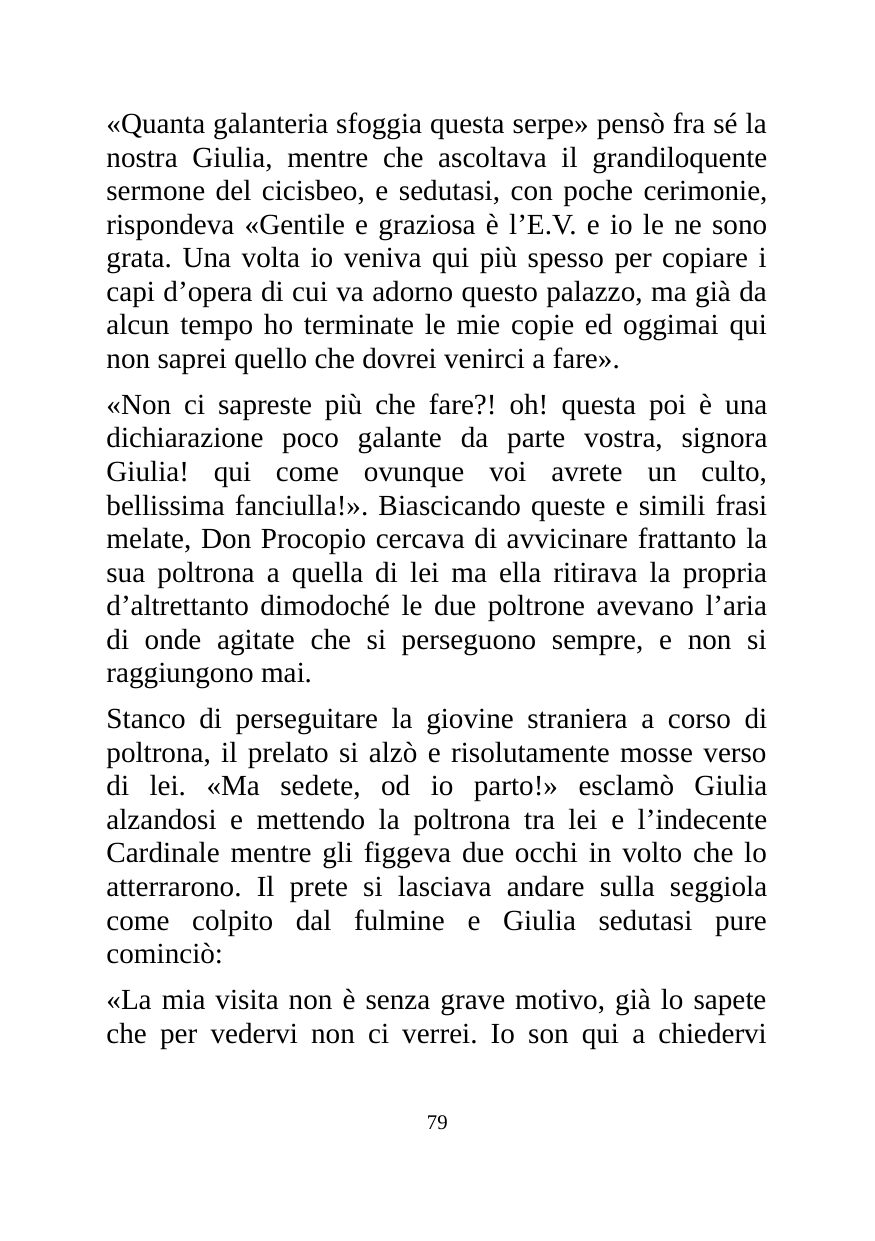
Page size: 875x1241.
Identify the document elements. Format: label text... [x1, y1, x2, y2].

text «Non ci sapreste più che fare?! oh! questa poi è una dichiarazione poco galante da parte vostra, signora Giulia! qui come ovunque voi avrete un culto, bellissima fanciulla!». Biascicando queste e simili frasi melate, Don Procopio cercava di avvicinare frattanto la sua poltrona a quella di lei ma ella ritirava la propria d’altrettanto dimodoché le due poltrone avevano l’aria di onde agitate che si perseguono sempre, e non si raggiungono mai. [106, 387, 768, 689]
text «La mia visita non è senza grave motivo, già lo sapete che per vedervi non ci verrei. Io son qui a chiedervi [106, 982, 768, 1049]
text «Quanta galanteria sfoggia questa serpe» pensò fra sé la nostra Giulia, mentre che ascoltava il grandiloquente sermone del cicisbeo, e sedutasi, con poche cerimonie, rispondeva «Gentile e graziosa è l’E.V. e io le ne sono grata. Una volta io veniva qui più spesso per copiare i capi d’opera di cui va adorno questo palazzo, ma già da alcun tempo ho terminate le mie copie ed oggimai qui non saprei quello che dovrei venirci a fare». [106, 106, 768, 374]
text Stanco di perseguitare la giovine straniera a corso di poltrona, il prelato si alzò e risolutamente mosse verso di lei. «Ma sedete, od io parto!» esclamò Giulia alzandosi e mettendo la poltrona tra lei e l’indecente Cardinale mentre gli figgeva due occhi in volto che lo atterrarono. Il prete si lasciava andare sulla seggiola come colpito dal fulmine e Giulia sedutasi pure cominciò: [106, 701, 768, 970]
